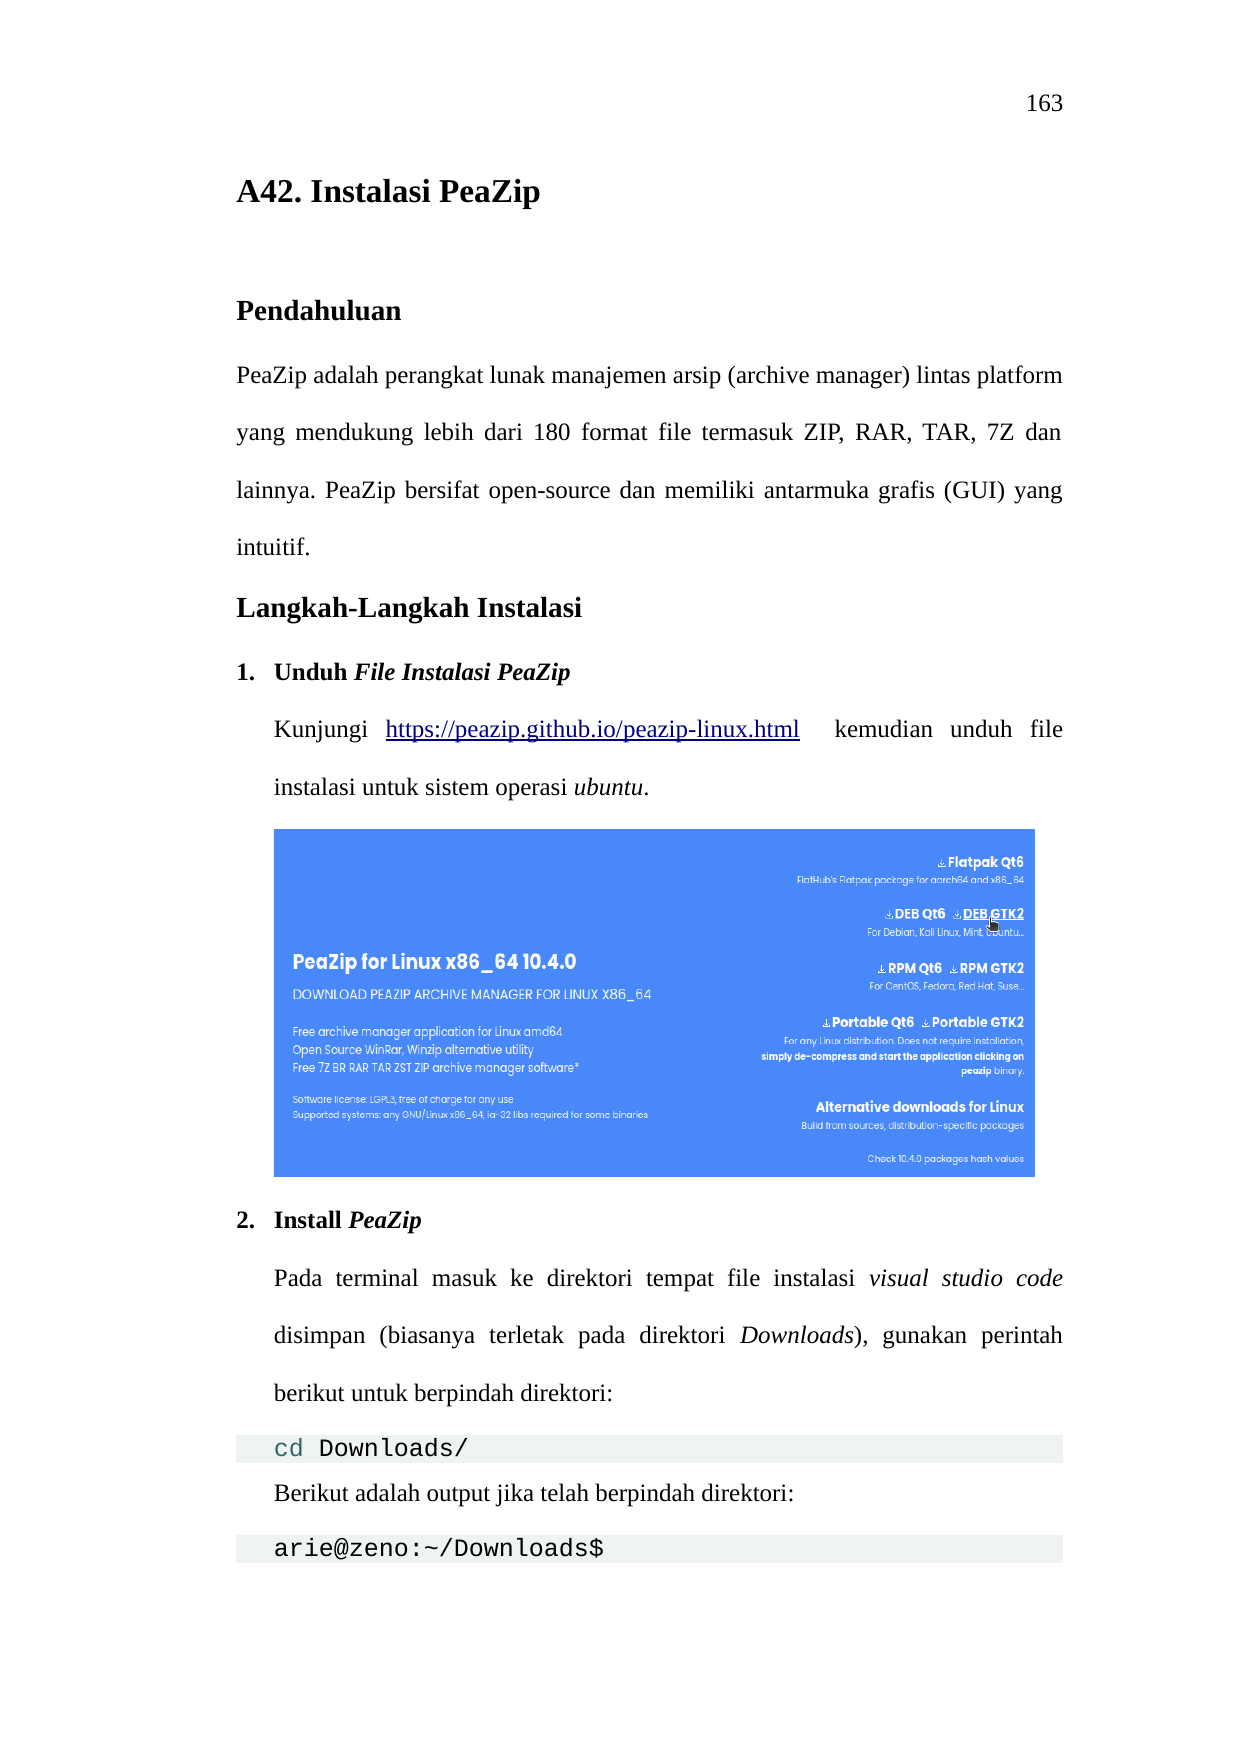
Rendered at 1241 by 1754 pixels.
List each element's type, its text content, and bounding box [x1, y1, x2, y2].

list cd Downloads/ [236, 1435, 1063, 1463]
picture [273, 829, 1035, 1177]
text Langkah-Langkah Instalasi [236, 590, 1063, 623]
list Unduh File Instalasi PeaZip [236, 657, 1063, 686]
subtitle A42. Instalasi PeaZip [236, 172, 1063, 210]
list Pada terminal masuk ke direktori tempat file instalasi visual studio code disimpan (biasanya terletak pada direktori Downloads), gunakan perintah berikut untuk berpindah direktori: [236, 1263, 1063, 1406]
text PeaZip adalah perangkat lunak manajemen arsip (archive manager) lintas platform yang mendukung lebih dari 180 format file termasuk ZIP, RAR, TAR, 7Z dan lainnya. PeaZip bersifat open-source dan memiliki antarmuka grafis (GUI) yang intuitif. [236, 360, 1063, 561]
list Berikut adalah output jika telah berpindah direktori: [236, 1478, 1063, 1506]
text Pendahuluan [236, 293, 1063, 326]
list Kunjungi https://peazip.github.io/peazip-linux.html kemudian unduh file instalasi untuk sistem operasi ubuntu. [236, 714, 1063, 801]
list arie@zeno:~/Downloads$ [236, 1535, 1063, 1563]
list Install PeaZip [236, 1205, 1063, 1234]
